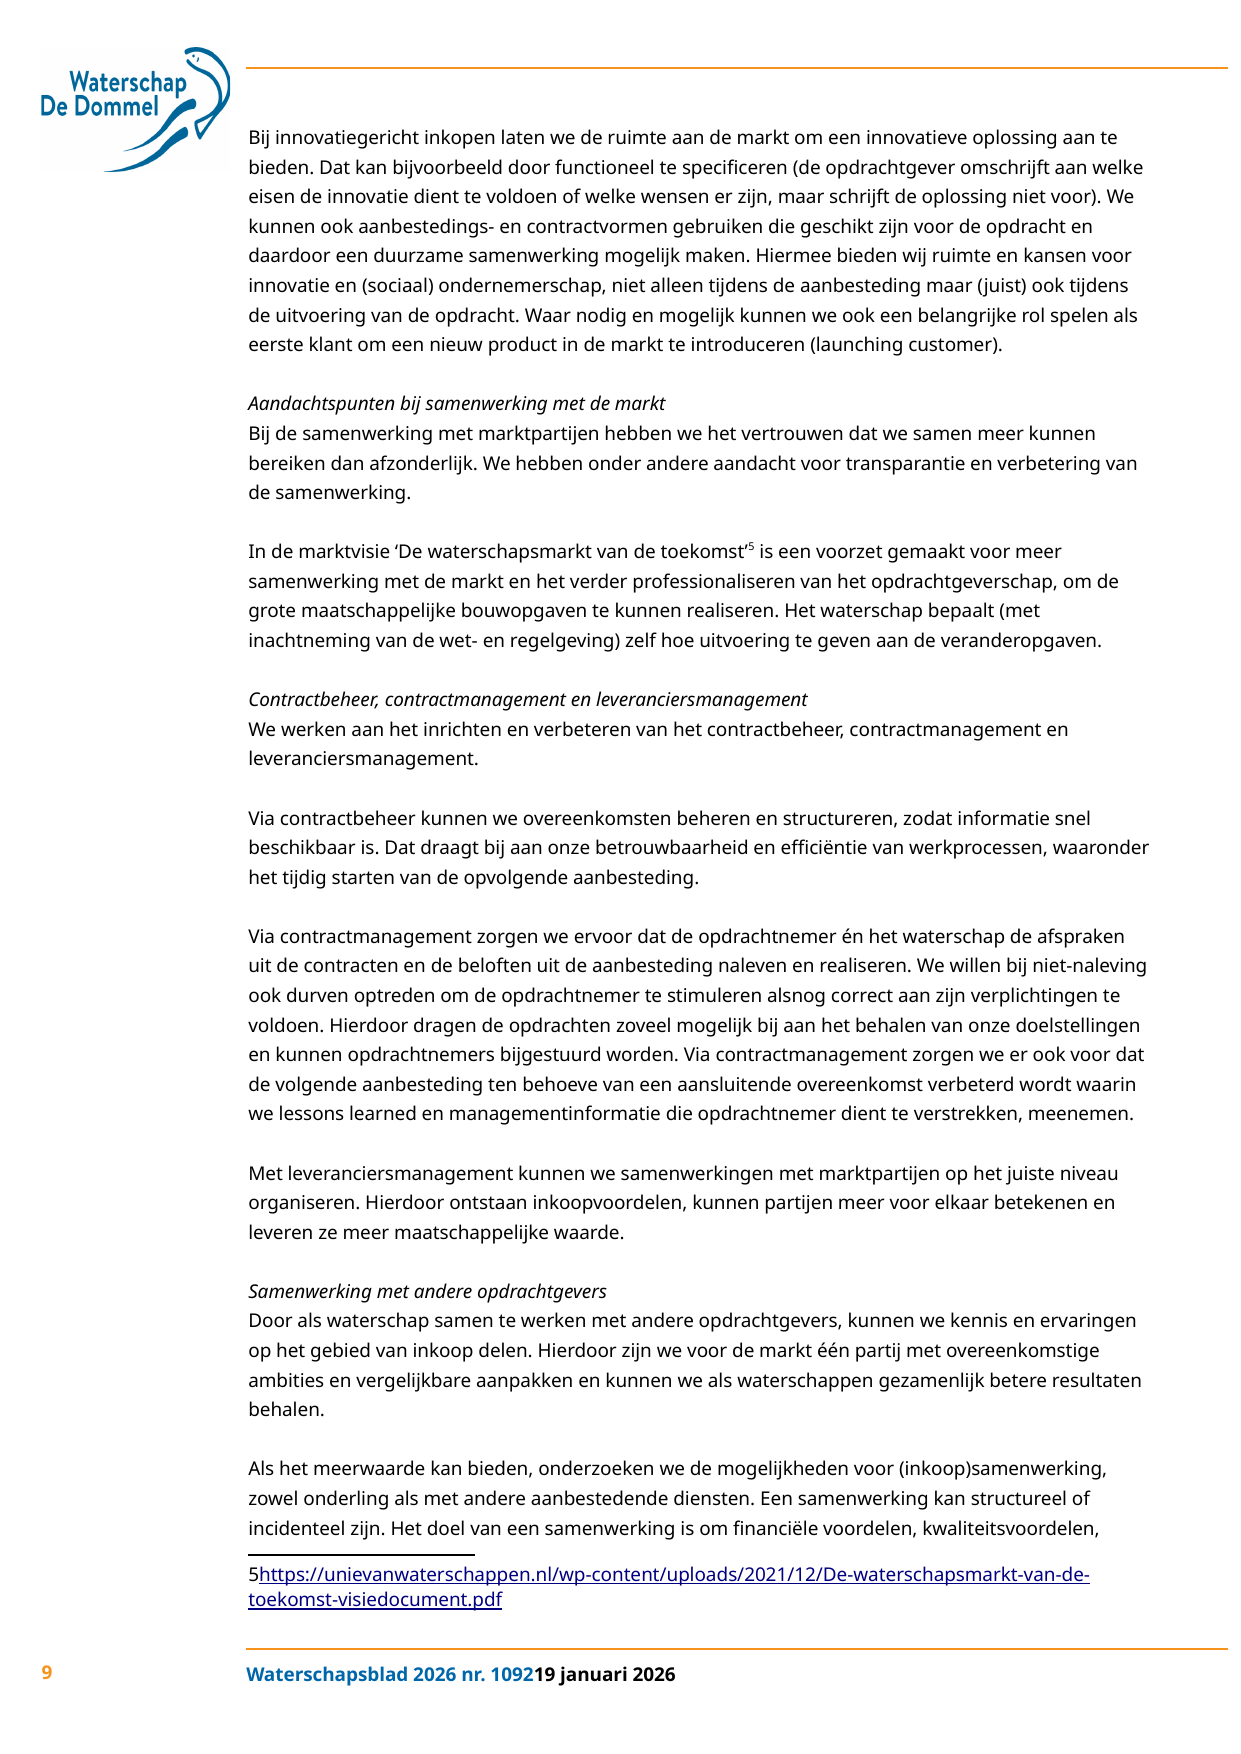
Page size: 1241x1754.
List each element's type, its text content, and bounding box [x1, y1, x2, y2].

text Contractbeheer, contractmanagement en leveranciersmanagement [248, 686, 1152, 712]
text Via contractmanagement zorgen we ervoor dat de opdrachtnemer én het waterschap de afspraken uit de contracten en de beloften uit de aanbesteding naleven en realiseren. We willen bij niet-naleving ook durven optreden om de opdrachtnemer te stimuleren alsnog correct aan zijn verplichtingen te voldoen. Hierdoor dragen de opdrachten zoveel mogelijk bij aan het behalen van onze doelstellingen en kunnen opdrachtnemers bijgestuurd worden. Via contractmanagement zorgen we er ook voor dat de volgende aanbesteding ten behoeve van een aansluitende overeenkomst verbeterd wordt waarin we lessons learned en managementinformatie die opdrachtnemer dient te verstrekken, meenemen. [248, 923, 1152, 1126]
text Aandachtspunten bij samenwerking met de markt [248, 391, 1152, 416]
text Via contractbeheer kunnen we overeenkomsten beheren en structureren, zodat informatie snel beschikbaar is. Dat draagt bij aan onze betrouwbaarheid en efficiëntie van werkprocessen, waaronder het tijdig starten van de opvolgende aanbesteding. [248, 805, 1152, 890]
picture [198, 118, 210, 131]
text Met leveranciersmanagement kunnen we samenwerkingen met marktpartijen op het juiste niveau organiseren. Hierdoor ontstaan inkoopvoordelen, kunnen partijen meer voor elkaar betekenen en leveren ze meer maatschappelijke waarde. [248, 1160, 1152, 1245]
text Bij de samenwerking met marktpartijen hebben we het vertrouwen dat we samen meer kunnen bereiken dan afzonderlijk. We hebben onder andere aandacht voor transparantie en verbetering van de samenwerking. [248, 420, 1152, 505]
picture [204, 47, 231, 76]
picture [45, 99, 51, 111]
text In de marktvisie ‘De waterschapsmarkt van de toekomst’ is een voorzet gemaakt voor meer samenwerking met de markt en het verder professionaliseren van het opdrachtgeverschap, om de grote maatschappelijke bouwopgaven te kunnen realiseren. Het waterschap bepaalt (met inachtneming van de wet- en regelgeving) zelf hoe uitvoering te geven aan de veranderopgaven. [248, 538, 1152, 653]
text Bij innovatiegericht inkopen laten we de ruimte aan de markt om een innovatieve oplossing aan te bieden. Dat kan bijvoorbeeld door functioneel te specificeren (de opdrachtgever omschrijft aan welke eisen de innovatie dient te voldoen of welke wensen er zijn, maar schrijft de oplossing niet voor). We kunnen ook aanbestedings- en contractvormen gebruiken die geschikt zijn voor de opdracht en daardoor een duurzame samenwerking mogelijk maken. Hiermee bieden wij ruimte en kansen voor innovatie en (sociaal) ondernemerschap, niet alleen tijdens de aanbesteding maar (juist) ook tijdens de uitvoering van de opdracht. Waar nodig en mogelijk kunnen we ook een belangrijke rol spelen als eerste klant om een nieuw product in de markt te introduceren (launching customer). [248, 124, 1152, 357]
text We werken aan het inrichten en verbeteren van het contractbeheer, contractmanagement en leveranciersmanagement. [248, 716, 1152, 771]
text https://unievanwaterschappen.nl/wp-content/uploads/2021/12/De-waterschapsmarkt-van-de-toekomst-visiedocument.pdf [248, 1561, 1152, 1612]
text Door als waterschap samen te werken met andere opdrachtgevers, kunnen we kennis en ervaringen op het gebied van inkoop delen. Hierdoor zijn we voor de markt één partij met overeenkomstige ambities en vergelijkbare aanpakken en kunnen we als waterschappen gezamenlijk betere resultaten behalen. [248, 1308, 1152, 1422]
text Samenwerking met andere opdrachtgevers [248, 1278, 1152, 1304]
text Als het meerwaarde kan bieden, onderzoeken we de mogelijkheden voor (inkoop)samenwerking, zowel onderling als met andere aanbestedende diensten. Een samenwerking kan structureel of incidenteel zijn. Het doel van een samenwerking is om financiële voordelen, kwaliteitsvoordelen, [248, 1456, 1152, 1541]
picture [41, 47, 231, 172]
